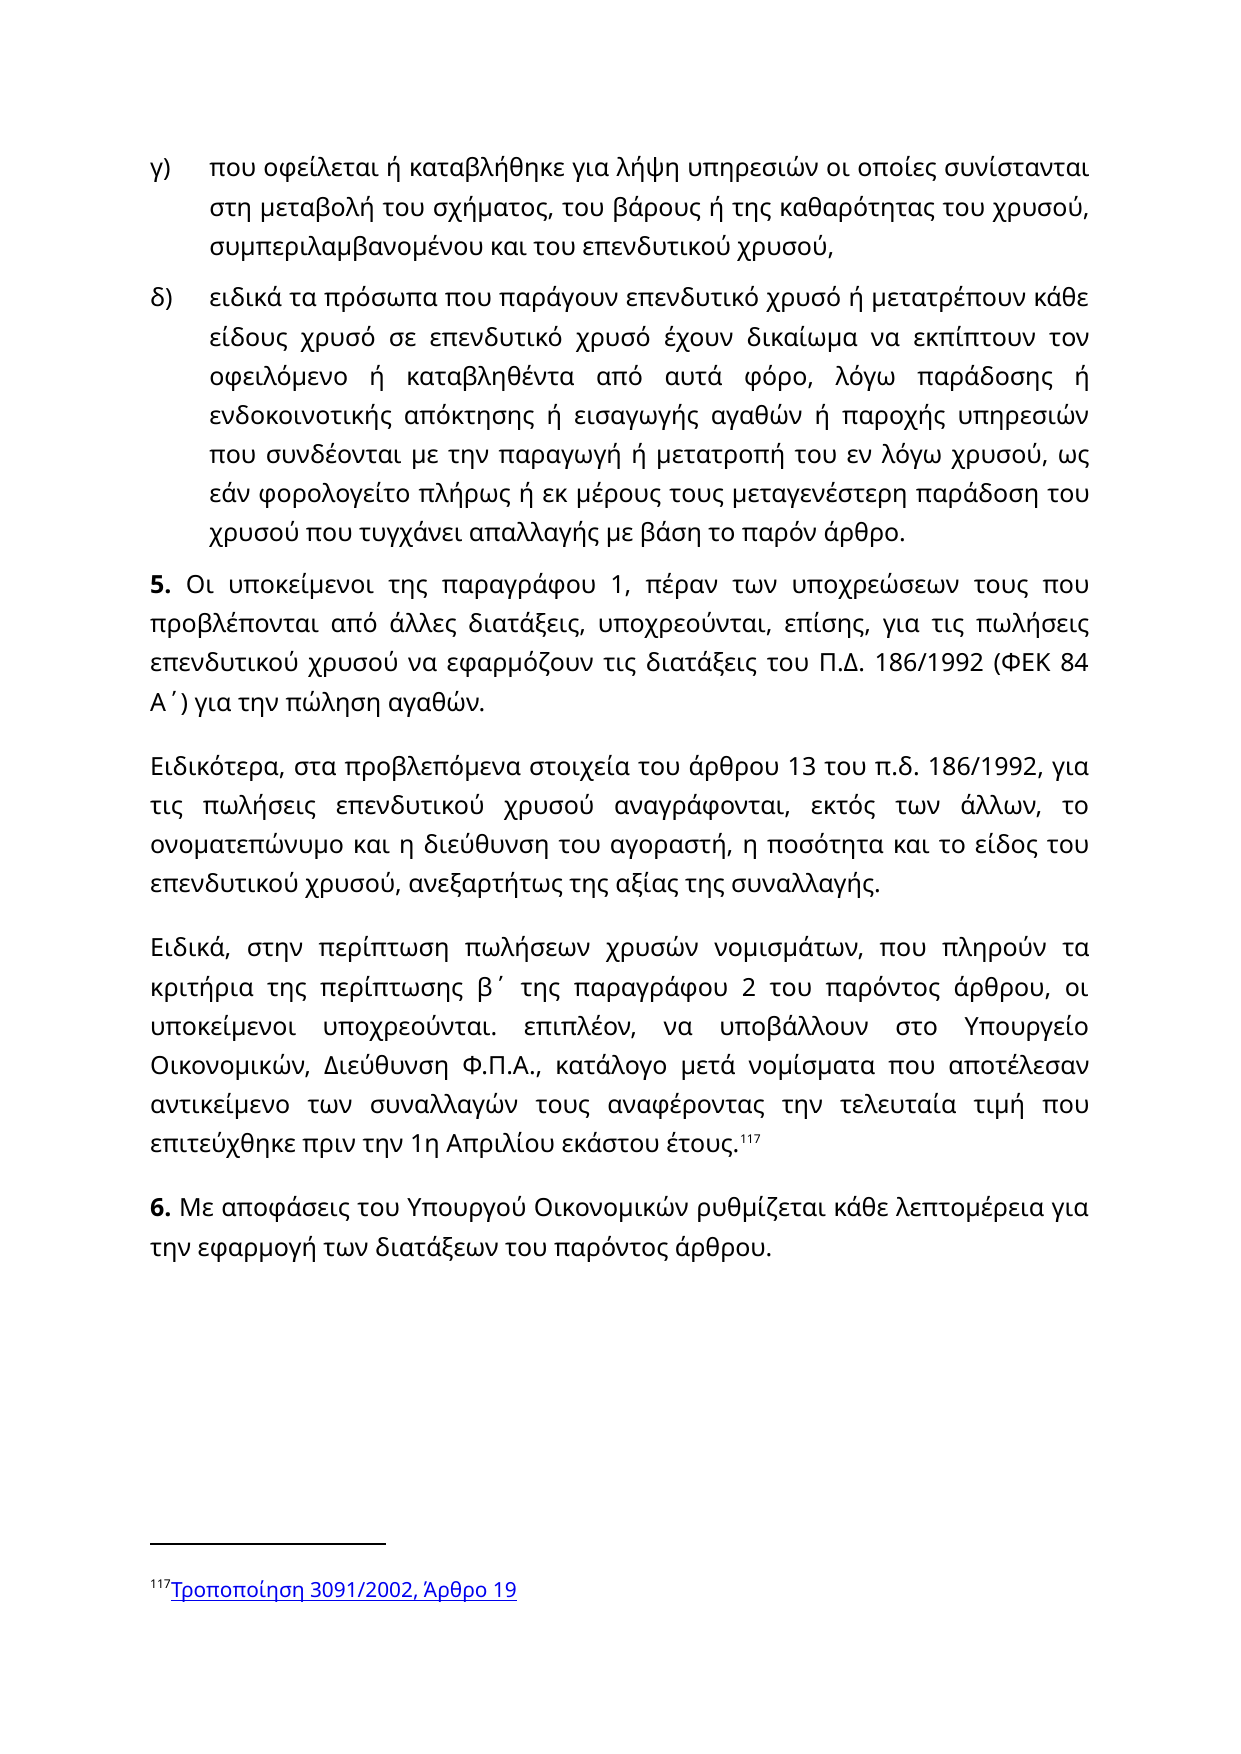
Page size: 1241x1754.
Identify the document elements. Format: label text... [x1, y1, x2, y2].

text 6. Με αποφάσεις του Υπουργού Οικονομικών ρυθμίζεται κάθε λεπτομέρεια για την εφαρμογή των διατάξεων του παρόντος άρθρου. [150, 1190, 1090, 1263]
text Ειδικά, στην περίπτωση πωλήσεων χρυσών νομισμάτων, που πληρούν τα κριτήρια της περίπτωσης β΄ της παραγράφου 2 του παρόντος άρθρου, οι υποκείμενοι υποχρεούνται. επιπλέον, να υποβάλλουν στο Υπουργείο Οικονομικών, Διεύθυνση Φ.Π.Α., κατάλογο μετά νομίσματα που αποτέλεσαν αντικείμενο των συναλλαγών τους αναφέροντας την τελευταία τιμή που επιτεύχθηκε πριν την 1η Απριλίου εκάστου έτους. [150, 930, 1090, 1160]
list γ) που οφείλεται ή καταβλήθηκε για λήψη υπηρεσιών οι οποίες συνίστανται στη μεταβολή του σχήματος, του βάρους ή της καθαρότητας του χρυσού, συμπεριλαμβανομένου και του επενδυτικού χρυσού, [150, 150, 1090, 262]
list δ) ειδικά τα πρόσωπα που παράγουν επενδυτικό χρυσό ή μετατρέπουν κάθε είδους χρυσό σε επενδυτικό χρυσό έχουν δικαίωμα να εκπίπτουν τον οφειλόμενο ή καταβληθέντα από αυτά φόρο, λόγω παράδοσης ή ενδοκοινοτικής απόκτησης ή εισαγωγής αγαθών ή παροχής υπηρεσιών που συνδέονται με την παραγωγή ή μετατροπή του εν λόγω χρυσού, ως εάν φορολογείτο πλήρως ή εκ μέρους τους μεταγενέστερη παράδοση του χρυσού που τυγχάνει απαλλαγής με βάση το παρόν άρθρο. [150, 280, 1090, 549]
text Ειδικότερα, στα προβλεπόμενα στοιχεία του άρθρου 13 του π.δ. 186/1992, για τις πωλήσεις επενδυτικού χρυσού αναγράφονται, εκτός των άλλων, το ονοματεπώνυμο και η διεύθυνση του αγοραστή, η ποσότητα και το είδος του επενδυτικού χρυσού, ανεξαρτήτως της αξίας της συναλλαγής. [150, 748, 1090, 900]
text Τροποποίηση 3091/2002, Άρθρο 19 [150, 1576, 1090, 1604]
text 5. Οι υποκείμενοι της παραγράφου 1, πέραν των υποχρεώσεων τους που προβλέπονται από άλλες διατάξεις, υποχρεούνται, επίσης, για τις πωλήσεις επενδυτικού χρυσού να εφαρμόζουν τις διατάξεις του Π.Δ. 186/1992 (ΦΕΚ 84 Α΄) για την πώληση αγαθών. [150, 567, 1090, 718]
